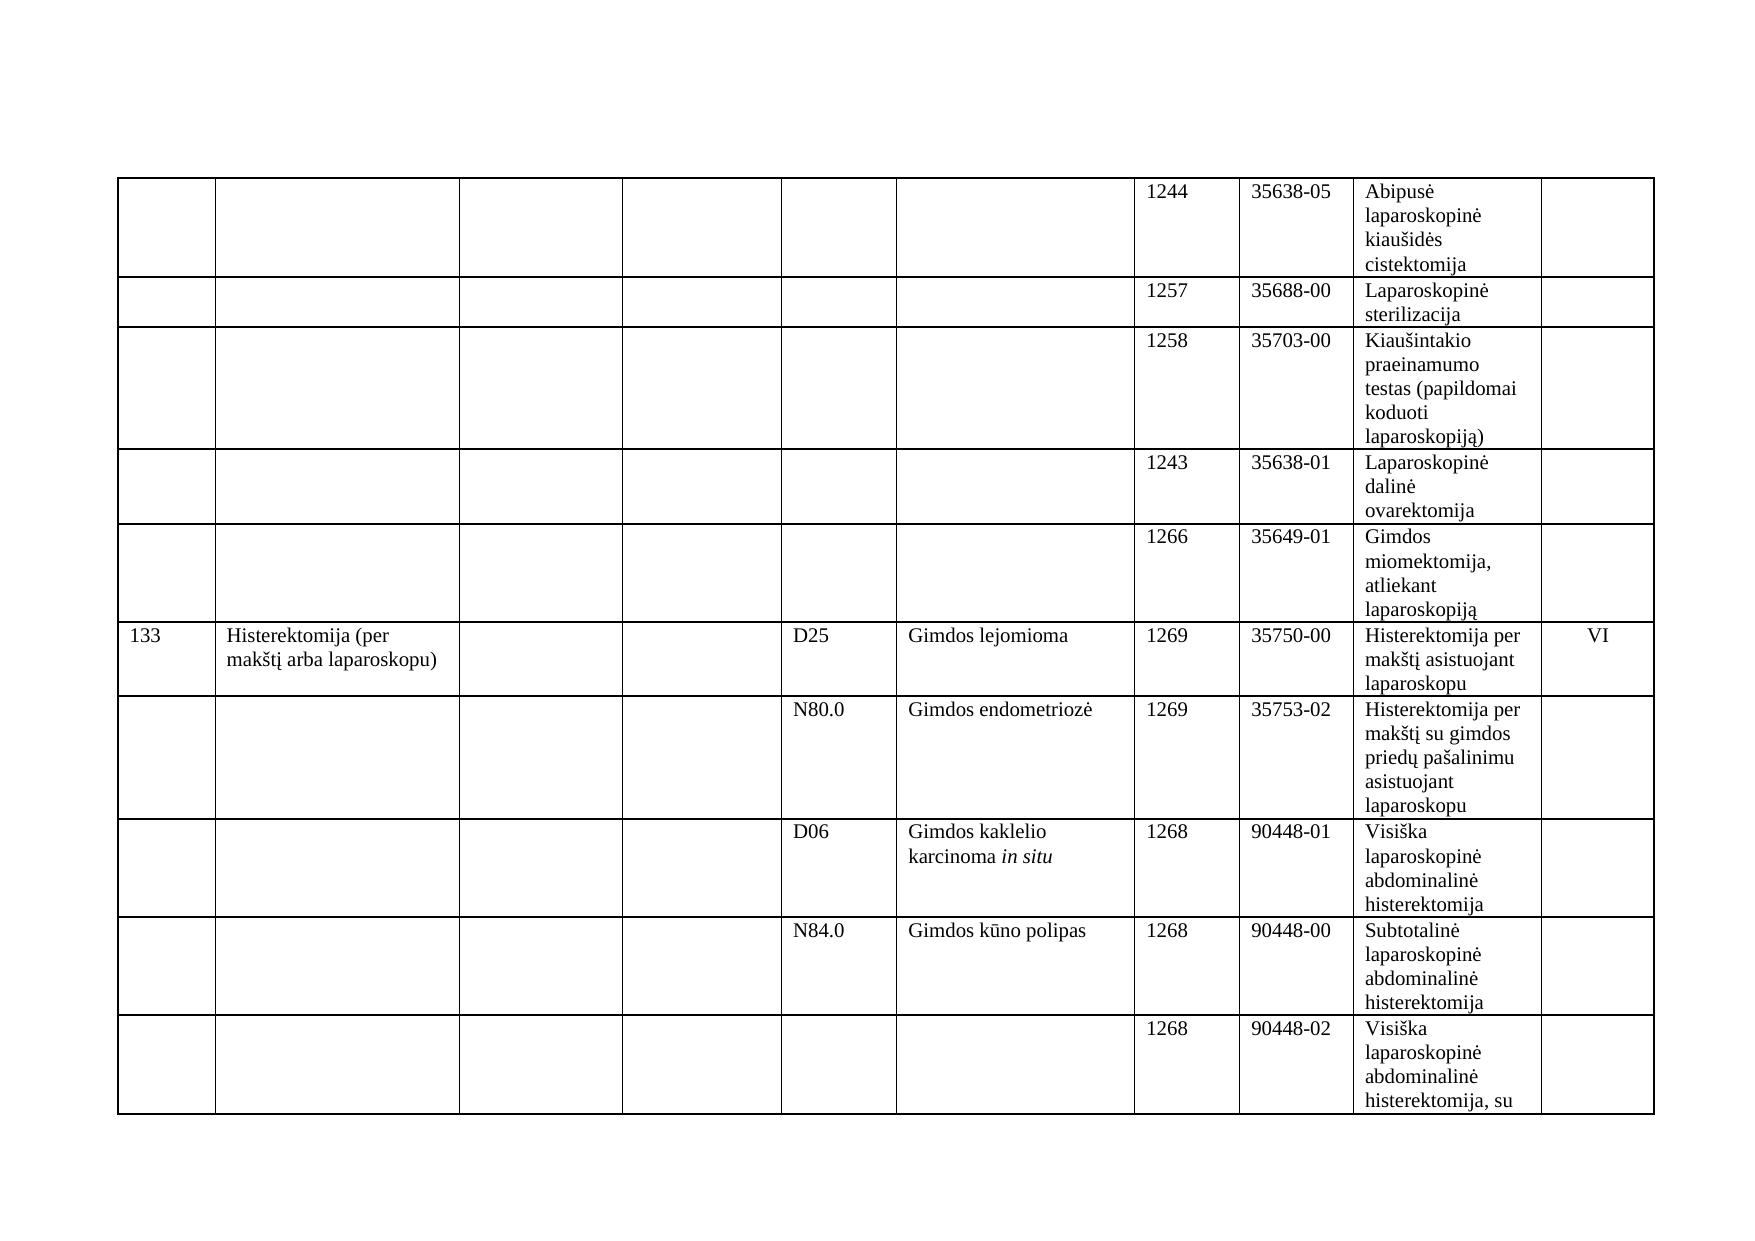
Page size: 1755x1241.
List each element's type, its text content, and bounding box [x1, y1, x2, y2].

table_cell Visiška laparoskopinė abdominalinė histerektomija, su [1354, 1016, 1541, 1112]
table_cell 90448-01 [1240, 820, 1353, 916]
table_cell 1244 [1135, 179, 1239, 276]
table_cell [782, 179, 896, 276]
table_cell [897, 179, 1134, 276]
table_cell 1258 [1135, 328, 1239, 448]
table_cell [623, 697, 781, 817]
table_cell [460, 623, 622, 695]
table_cell [460, 179, 622, 276]
table_cell 1243 [1135, 450, 1239, 522]
table_cell [623, 328, 781, 448]
table_cell 1269 [1135, 697, 1239, 817]
table_cell [119, 918, 215, 1014]
table_cell [460, 328, 622, 448]
table_cell [782, 450, 896, 522]
table_cell [897, 525, 1134, 621]
table_cell Gimdos kaklelio karcinoma in situ [897, 820, 1134, 916]
table_cell [460, 918, 622, 1014]
table_cell Histerektomija per makštį asistuojant laparoskopu [1354, 623, 1541, 695]
table_cell [782, 328, 896, 448]
table_cell [1542, 697, 1653, 817]
table_cell [119, 820, 215, 916]
table_cell [119, 278, 215, 326]
table_cell N84.0 [782, 918, 896, 1014]
table_cell 1257 [1135, 278, 1239, 326]
table_cell [623, 820, 781, 916]
table_cell [119, 328, 215, 448]
table_cell Laparoskopinė sterilizacija [1354, 278, 1541, 326]
table_cell 35703-00 [1240, 328, 1353, 448]
table_cell [216, 328, 459, 448]
table_cell [1542, 278, 1653, 326]
table_cell 35638-05 [1240, 179, 1353, 276]
table_cell [1542, 918, 1653, 1014]
table_cell [460, 697, 622, 817]
table_cell 35649-01 [1240, 525, 1353, 621]
table_cell 90448-00 [1240, 918, 1353, 1014]
table_cell 1268 [1135, 1016, 1239, 1112]
table_cell Laparoskopinė dalinė ovarektomija [1354, 450, 1541, 522]
table_cell [623, 623, 781, 695]
table_cell Gimdos lejomioma [897, 623, 1134, 695]
table_cell [119, 450, 215, 522]
table_cell 133 [119, 623, 215, 695]
table_cell Histerektomija (per makštį arba laparoskopu) [216, 623, 459, 695]
table_cell [897, 1016, 1134, 1112]
table_cell 1269 [1135, 623, 1239, 695]
table_cell [623, 450, 781, 522]
table_cell [216, 179, 459, 276]
table_cell Gimdos endometriozė [897, 697, 1134, 817]
table_cell Visiška laparoskopinė abdominalinė histerektomija [1354, 820, 1541, 916]
table_cell Kiaušintakio praeinamumo testas (papildomai koduoti laparoskopiją) [1354, 328, 1541, 448]
table_cell [460, 278, 622, 326]
table_cell [216, 450, 459, 522]
table_cell [460, 450, 622, 522]
table_cell [1542, 820, 1653, 916]
table_cell [623, 918, 781, 1014]
table_cell Gimdos kūno polipas [897, 918, 1134, 1014]
table_cell VI [1542, 623, 1653, 695]
table_cell Subtotalinė laparoskopinė abdominalinė histerektomija [1354, 918, 1541, 1014]
table_cell [1542, 179, 1653, 276]
table_cell 35750-00 [1240, 623, 1353, 695]
table_cell [623, 525, 781, 621]
table_cell [1542, 525, 1653, 621]
table_cell [216, 697, 459, 817]
table_cell [782, 525, 896, 621]
table_cell 1266 [1135, 525, 1239, 621]
table_cell N80.0 [782, 697, 896, 817]
table_cell [119, 525, 215, 621]
table_cell [897, 450, 1134, 522]
table_cell [897, 278, 1134, 326]
table_cell Histerektomija per makštį su gimdos priedų pašalinimu asistuojant laparoskopu [1354, 697, 1541, 817]
table_cell [216, 1016, 459, 1112]
table_cell [460, 1016, 622, 1112]
table_cell [1542, 1016, 1653, 1112]
table_cell [623, 278, 781, 326]
table_cell [119, 179, 215, 276]
table_cell [216, 525, 459, 621]
table_cell [1542, 328, 1653, 448]
table_cell [119, 1016, 215, 1112]
table_cell [897, 328, 1134, 448]
table_cell 90448-02 [1240, 1016, 1353, 1112]
table_cell [623, 1016, 781, 1112]
table_cell [460, 525, 622, 621]
table_cell 35638-01 [1240, 450, 1353, 522]
table_cell [460, 820, 622, 916]
table_cell 35688-00 [1240, 278, 1353, 326]
table_cell [623, 179, 781, 276]
table_cell 1268 [1135, 918, 1239, 1014]
table_cell [216, 278, 459, 326]
table_cell 1268 [1135, 820, 1239, 916]
table_cell D25 [782, 623, 896, 695]
table_cell [216, 820, 459, 916]
table_cell [782, 1016, 896, 1112]
table_cell [119, 697, 215, 817]
table_cell [216, 918, 459, 1014]
table_cell [782, 278, 896, 326]
table_cell D06 [782, 820, 896, 916]
table_cell [1542, 450, 1653, 522]
table_cell Gimdos miomektomija, atliekant laparoskopiją [1354, 525, 1541, 621]
table_cell 35753-02 [1240, 697, 1353, 817]
table_cell Abipusė laparoskopinė kiaušidės cistektomija [1354, 179, 1541, 276]
